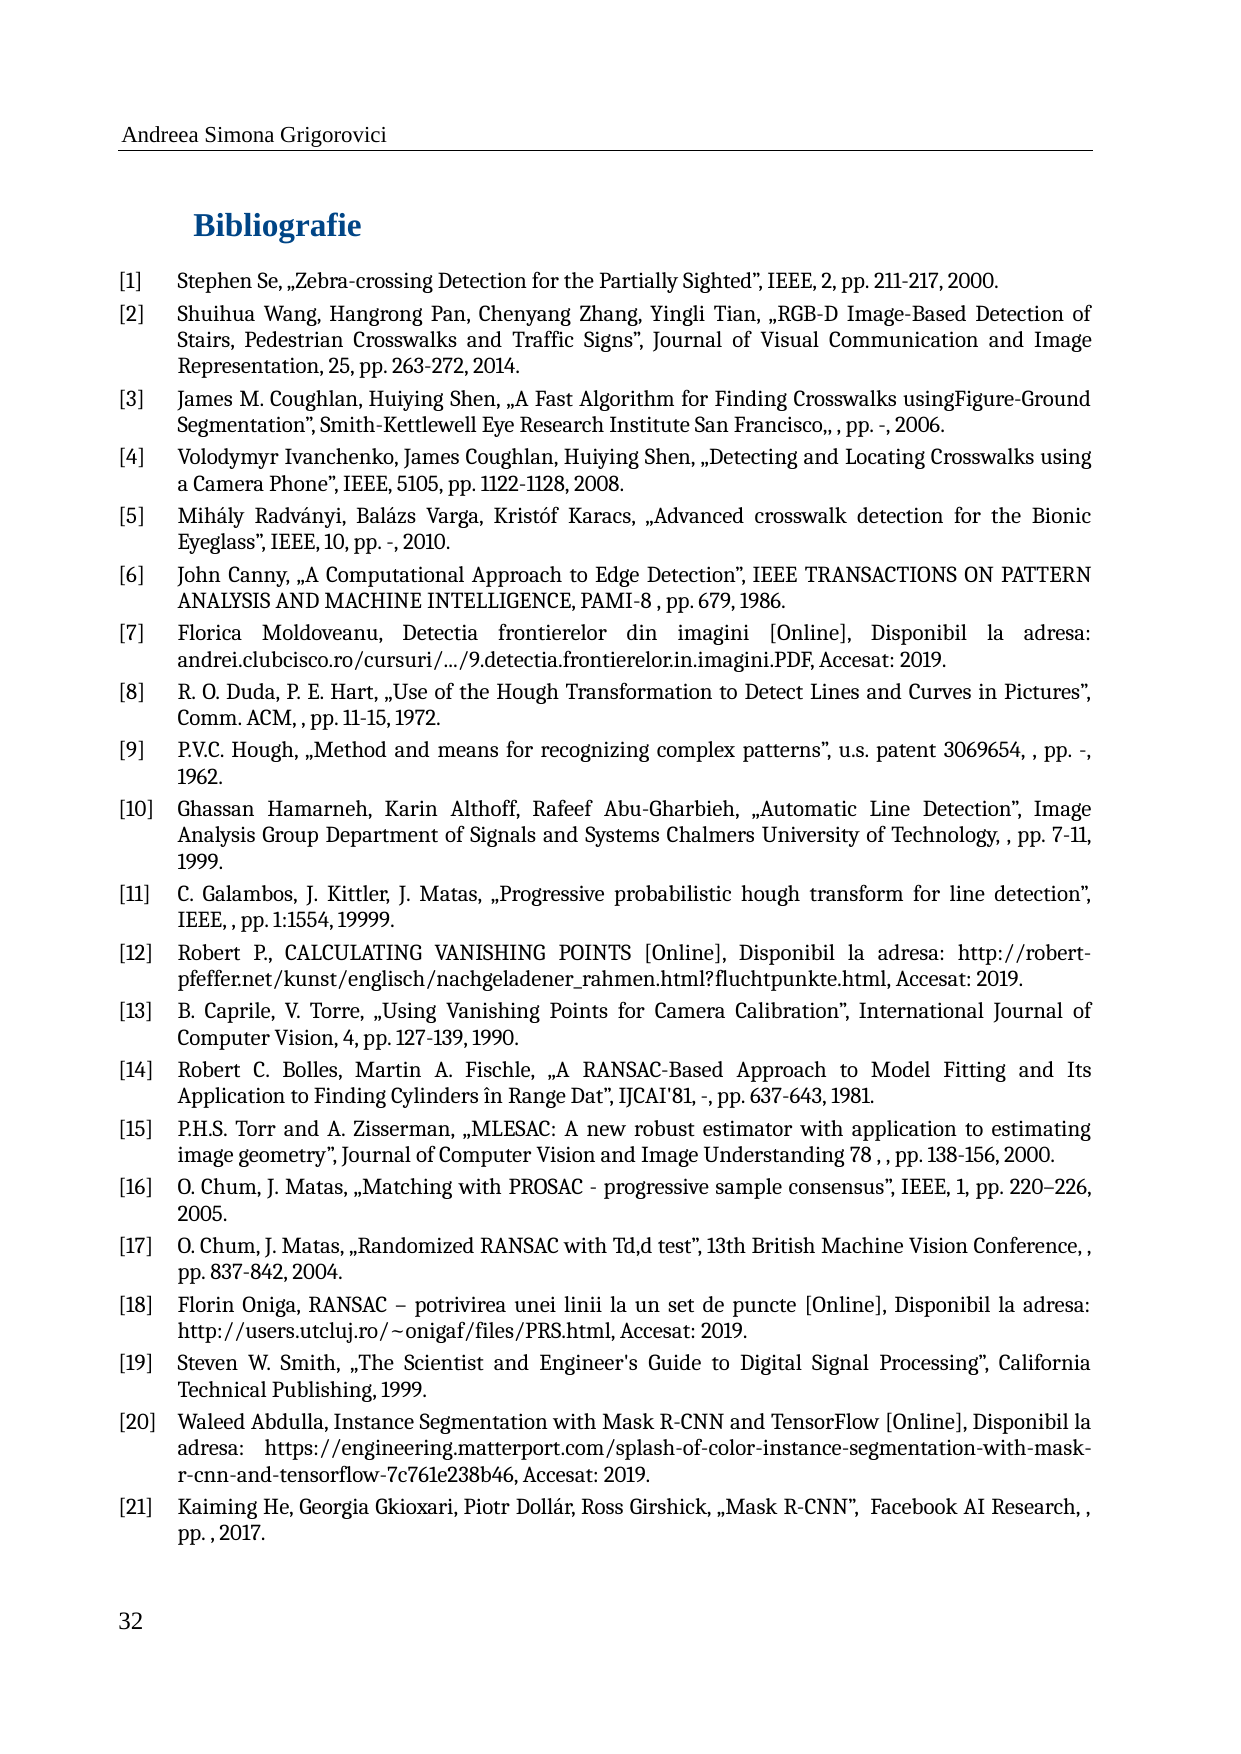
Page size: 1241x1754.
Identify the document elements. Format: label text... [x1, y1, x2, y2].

text [20] Waleed Abdulla, Instance Segmentation with Mask R-CNN and TensorFlow [Online], Disponibil la adresa: https://engineering.matterport.com/splash-of-color-instance-segmentation-with-mask-r-cnn-and-tensorflow-7c761e238b46, Accesat: 2019. [118, 1409, 1093, 1488]
text [11] C. Galambos, J. Kittler, J. Matas, „Progressive probabilistic hough transform for line detection”, IEEE, , pp. 1:1554, 19999. [118, 881, 1093, 934]
text [18] Florin Oniga, RANSAC – potrivirea unei linii la un set de puncte [Online], Disponibil la adresa: http://users.utcluj.ro/~onigaf/files/PRS.html, Accesat: 2019. [118, 1291, 1093, 1344]
text [8] R. O. Duda, P. E. Hart, „Use of the Hough Transformation to Detect Lines and Curves in Pictures”, Comm. ACM, , pp. 11-15, 1972. [118, 679, 1093, 731]
text [2] Shuihua Wang, Hangrong Pan, Chenyang Zhang, Yingli Tian, „RGB-D Image-Based Detection of Stairs, Pedestrian Crosswalks and Traffic Signs”, Journal of Visual Communication and Image Representation, 25, pp. 263-272, 2014. [118, 300, 1093, 379]
text [17] O. Chum, J. Matas, „Randomized RANSAC with Td,d test”, 13th British Machine Vision Conference, , pp. 837-842, 2004. [118, 1233, 1093, 1286]
text [16] O. Chum, J. Matas, „Matching with PROSAC - progressive sample consensus”, IEEE, 1, pp. 220–226, 2005. [118, 1174, 1093, 1227]
subtitle Bibliografie [118, 205, 1093, 243]
text [12] Robert P., CALCULATING VANISHING POINTS [Online], Disponibil la adresa: http://robert-pfeffer.net/kunst/englisch/nachgeladener_rahmen.html?fluchtpunkte.html, Accesat: 2019. [118, 939, 1093, 992]
text [4] Volodymyr Ivanchenko, James Coughlan, Huiying Shen, „Detecting and Locating Crosswalks using a Camera Phone”, IEEE, 5105, pp. 1122-1128, 2008. [118, 444, 1093, 497]
text [3] James M. Coughlan, Huiying Shen, „A Fast Algorithm for Finding Crosswalks usingFigure-Ground Segmentation”, Smith-Kettlewell Eye Research Institute San Francisco,, , pp. -, 2006. [118, 385, 1093, 438]
text [21] Kaiming He, Georgia Gkioxari, Piotr Dollár, Ross Girshick, „Mask R-CNN”, Facebook AI Research, , pp. , 2017. [118, 1494, 1093, 1546]
text [1] Stephen Se, „Zebra-crossing Detection for the Partially Sighted”, IEEE, 2, pp. 211-217, 2000. [118, 268, 1093, 294]
text [9] P.V.C. Hough, „Method and means for recognizing complex patterns”, u.s. patent 3069654, , pp. -, 1962. [118, 737, 1093, 790]
text [5] Mihály Radványi, Balázs Varga, Kristóf Karacs, „Advanced crosswalk detection for the Bionic Eyeglass”, IEEE, 10, pp. -, 2010. [118, 503, 1093, 555]
text [13] B. Caprile, V. Torre, „Using Vanishing Points for Camera Calibration”, International Journal of Computer Vision, 4, pp. 127-139, 1990. [118, 998, 1093, 1051]
text [14] Robert C. Bolles, Martin A. Fischle, „A RANSAC-Based Approach to Model Fitting and Its Application to Finding Cylinders în Range Dat”, IJCAI'81, -, pp. 637-643, 1981. [118, 1057, 1093, 1109]
text [6] John Canny, „A Computational Approach to Edge Detection”, IEEE TRANSACTIONS ON PATTERN ANALYSIS AND MACHINE INTELLIGENCE, PAMI-8 , pp. 679, 1986. [118, 561, 1093, 614]
text [15] P.H.S. Torr and A. Zisserman, „MLESAC: A new robust estimator with application to estimating image geometry”, Journal of Computer Vision and Image Understanding 78 , , pp. 138-156, 2000. [118, 1116, 1093, 1168]
text [19] Steven W. Smith, „The Scientist and Engineer's Guide to Digital Signal Processing”, California Technical Publishing, 1999. [118, 1350, 1093, 1403]
text [7] Florica Moldoveanu, Detectia frontierelor din imagini [Online], Disponibil la adresa: andrei.clubcisco.ro/cursuri/.../9.detectia.frontierelor.in.imagini.PDF, Accesat: 2019. [118, 620, 1093, 673]
text [10] Ghassan Hamarneh, Karin Althoff, Rafeef Abu-Gharbieh, „Automatic Line Detection”, Image Analysis Group Department of Signals and Systems Chalmers University of Technology, , pp. 7-11, 1999. [118, 796, 1093, 875]
